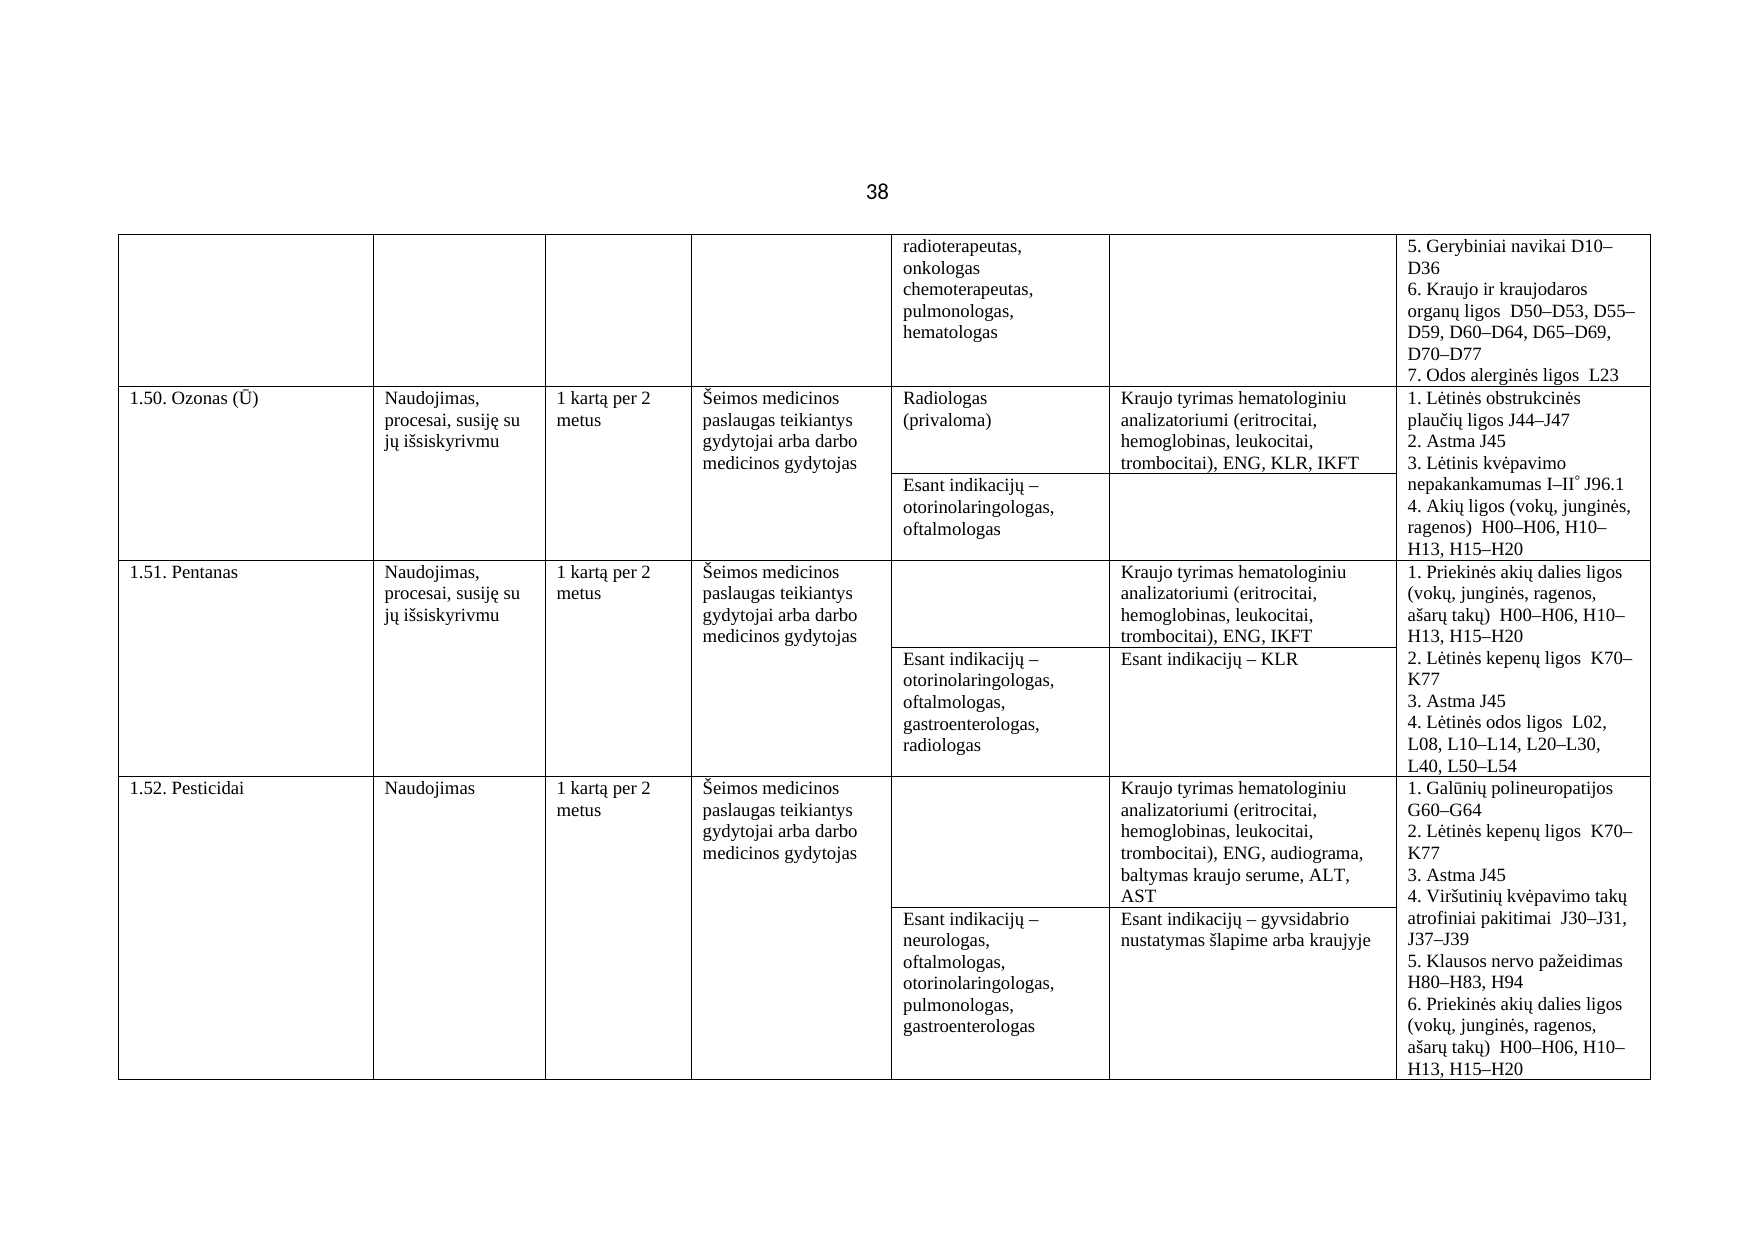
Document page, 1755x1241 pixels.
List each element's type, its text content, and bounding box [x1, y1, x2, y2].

table_cell radioterapeutas, onkologas chemoterapeutas, pulmonologas, hematologas [892, 235, 1109, 386]
table_cell Kraujo tyrimas hematologiniu analizatoriumi (eritrocitai, hemoglobinas, leukocitai, trombocitai), ENG, KLR, IKFT [1110, 387, 1396, 473]
table_cell Kraujo tyrimas hematologiniu analizatoriumi (eritrocitai, hemoglobinas, leukocitai, trombocitai), ENG, IKFT [1110, 561, 1396, 647]
table_cell Esant indikacijų – gyvsidabrio nustatymas šlapime arba kraujyje [1110, 908, 1396, 1079]
table_cell Naudojimas, procesai, susiję su jų išsiskyrivmu [374, 387, 545, 559]
table_cell 5. Gerybiniai navikai D10–D36 6. Kraujo ir kraujodaros organų ligos D50–D53, D55–D59, D60–D64, D65–D69, D70–D77 7. Odos alerginės ligos L23 [1397, 235, 1650, 386]
table_cell [546, 235, 691, 386]
table_cell [374, 235, 545, 386]
table_cell 1 kartą per 2 metus [546, 387, 691, 559]
table_cell Kraujo tyrimas hematologiniu analizatoriumi (eritrocitai, hemoglobinas, leukocitai, trombocitai), ENG, audiograma, baltymas kraujo serume, ALT, AST [1110, 777, 1396, 907]
table_cell Šeimos medicinos paslaugas teikiantys gydytojai arba darbo medicinos gydytojas [692, 777, 891, 1079]
table_cell [1110, 474, 1396, 559]
table_cell Esant indikacijų – neurologas, oftalmologas, otorinolaringologas, pulmonologas, gastroenterologas [892, 908, 1109, 1079]
table_cell Radiologas (privaloma) [892, 387, 1109, 473]
table_cell Šeimos medicinos paslaugas teikiantys gydytojai arba darbo medicinos gydytojas [692, 561, 891, 776]
table_cell Esant indikacijų – otorinolaringologas, oftalmologas [892, 474, 1109, 559]
table_cell Esant indikacijų – KLR [1110, 648, 1396, 776]
table_cell 1 kartą per 2 metus [546, 561, 691, 776]
table_cell Esant indikacijų – otorinolaringologas, oftalmologas, gastroenterologas, radiologas [892, 648, 1109, 776]
table_cell [892, 777, 1109, 907]
table_cell [892, 561, 1109, 647]
table_cell 1 kartą per 2 metus [546, 777, 691, 1079]
table_cell Naudojimas [374, 777, 545, 1079]
table_cell 1.50. Ozonas (Ū) [119, 387, 373, 559]
table_cell 1. Lėtinės obstrukcinės plaučių ligos J44–J47 2. Astma J45 3. Lėtinis kvėpavimo nepakankamumas I–II J96.1 4. Akių ligos (vokų, junginės, ragenos) H00–H06, H10–H13, H15–H20 [1397, 387, 1650, 559]
table_cell 1. Galūnių polineuropatijos G60–G64 2. Lėtinės kepenų ligos K70–K77 3. Astma J45 4. Viršutinių kvėpavimo takų atrofiniai pakitimai J30–J31, J37–J39 5. Klausos nervo pažeidimas H80–H83, H94 6. Priekinės akių dalies ligos (vokų, junginės, ragenos, ašarų takų) H00–H06, H10–H13, H15–H20 [1397, 777, 1650, 1079]
table_cell Šeimos medicinos paslaugas teikiantys gydytojai arba darbo medicinos gydytojas [692, 387, 891, 559]
table_cell [1110, 235, 1396, 386]
table_cell 1.51. Pentanas [119, 561, 373, 776]
table_cell 1. Priekinės akių dalies ligos (vokų, junginės, ragenos, ašarų takų) H00–H06, H10–H13, H15–H20 2. Lėtinės kepenų ligos K70–K77 3. Astma J45 4. Lėtinės odos ligos L02, L08, L10–L14, L20–L30, L40, L50–L54 [1397, 561, 1650, 776]
table_cell [119, 235, 373, 386]
table_cell [692, 235, 891, 386]
table_cell Naudojimas, procesai, susiję su jų išsiskyrivmu [374, 561, 545, 776]
table_cell 1.52. Pesticidai [119, 777, 373, 1079]
